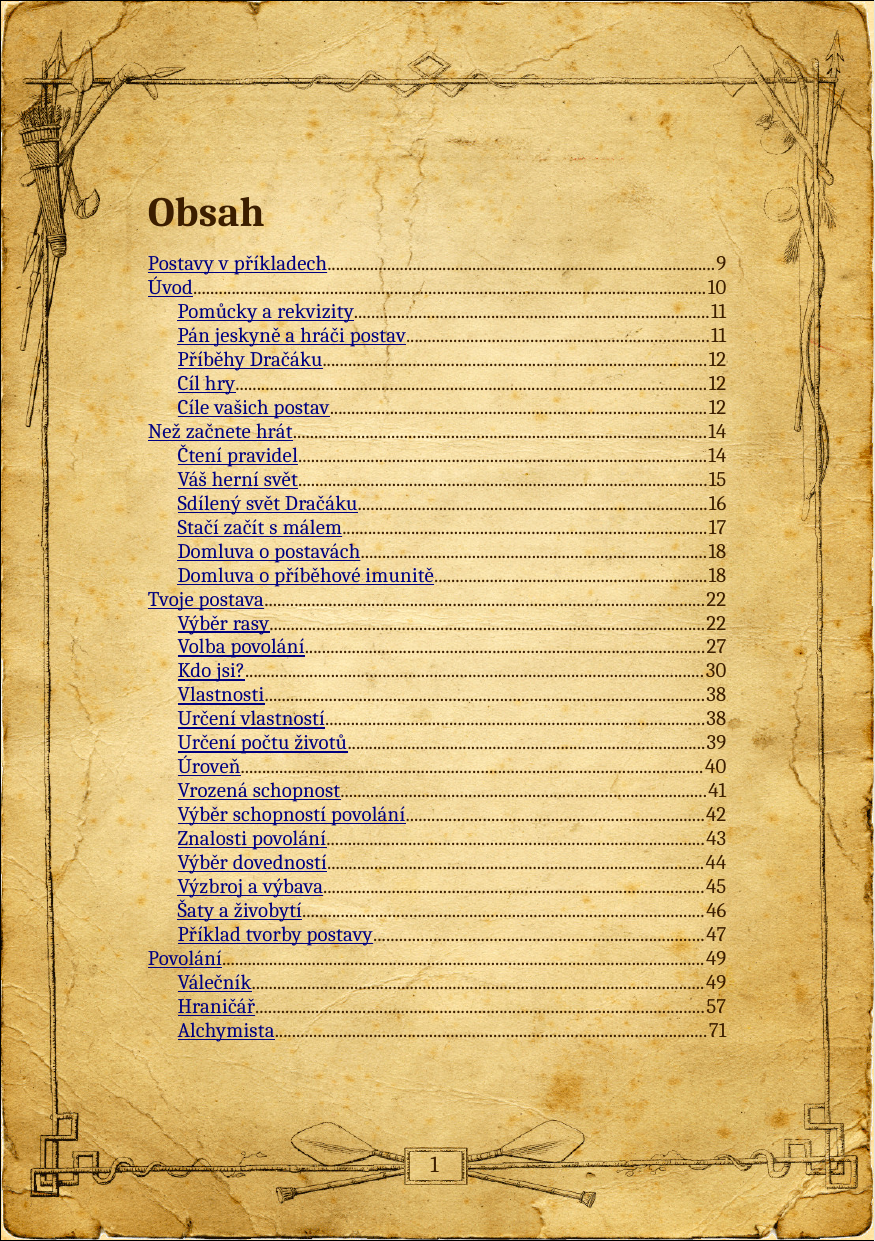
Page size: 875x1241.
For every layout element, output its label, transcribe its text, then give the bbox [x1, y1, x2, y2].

text Úvod 10 [148, 276, 726, 300]
text Povolání 49 [148, 947, 726, 971]
text Pomůcky a⁠ rekvizity 11 [177, 300, 726, 324]
text Stačí začít s⁠ málem 17 [177, 515, 726, 539]
text Určení vlastností 38 [177, 707, 726, 731]
text Kdo jsi? 30 [177, 659, 726, 683]
text Postavy v⁠ příkladech 9 [148, 252, 726, 276]
text Volba povolání 27 [177, 635, 726, 659]
text Domluva o⁠ příběhové imunitě 18 [177, 563, 726, 587]
text Příběhy Dračáku 12 [177, 348, 726, 372]
text Výběr dovedností 44 [177, 851, 726, 875]
picture [1, 1, 874, 1240]
text Váš herní svět 15 [177, 467, 726, 491]
text Šaty a⁠ živobytí 46 [177, 899, 726, 923]
text Výběr schopností povolání 42 [177, 803, 726, 827]
text Alchymista 71 [177, 1018, 726, 1042]
text Znalosti povolání 43 [177, 827, 726, 851]
text Pán jeskyně a⁠ hráči postav 11 [177, 324, 726, 348]
text Sdílený svět Dračáku 16 [177, 491, 726, 515]
text Výzbroj a⁠ výbava 45 [177, 875, 726, 899]
text Hraničář 57 [177, 994, 726, 1018]
text Výběr rasy 22 [177, 611, 726, 635]
text Domluva o⁠ postavách 18 [177, 539, 726, 563]
text Vlastnosti 38 [177, 683, 726, 707]
text Tvoje postava 22 [148, 587, 726, 611]
text Úroveň 40 [177, 755, 726, 779]
text Válečník 49 [177, 971, 726, 994]
text Vrozená schopnost 41 [177, 779, 726, 803]
text Čtení pravidel 14 [177, 443, 726, 467]
subtitle Obsah [148, 189, 726, 237]
text Než začnete hrát 14 [148, 419, 726, 443]
text Příklad tvorby postavy 47 [177, 923, 726, 947]
text Určení počtu životů 39 [177, 731, 726, 755]
text Cíl hry 12 [177, 372, 726, 396]
text Cíle vašich postav 12 [177, 396, 726, 419]
